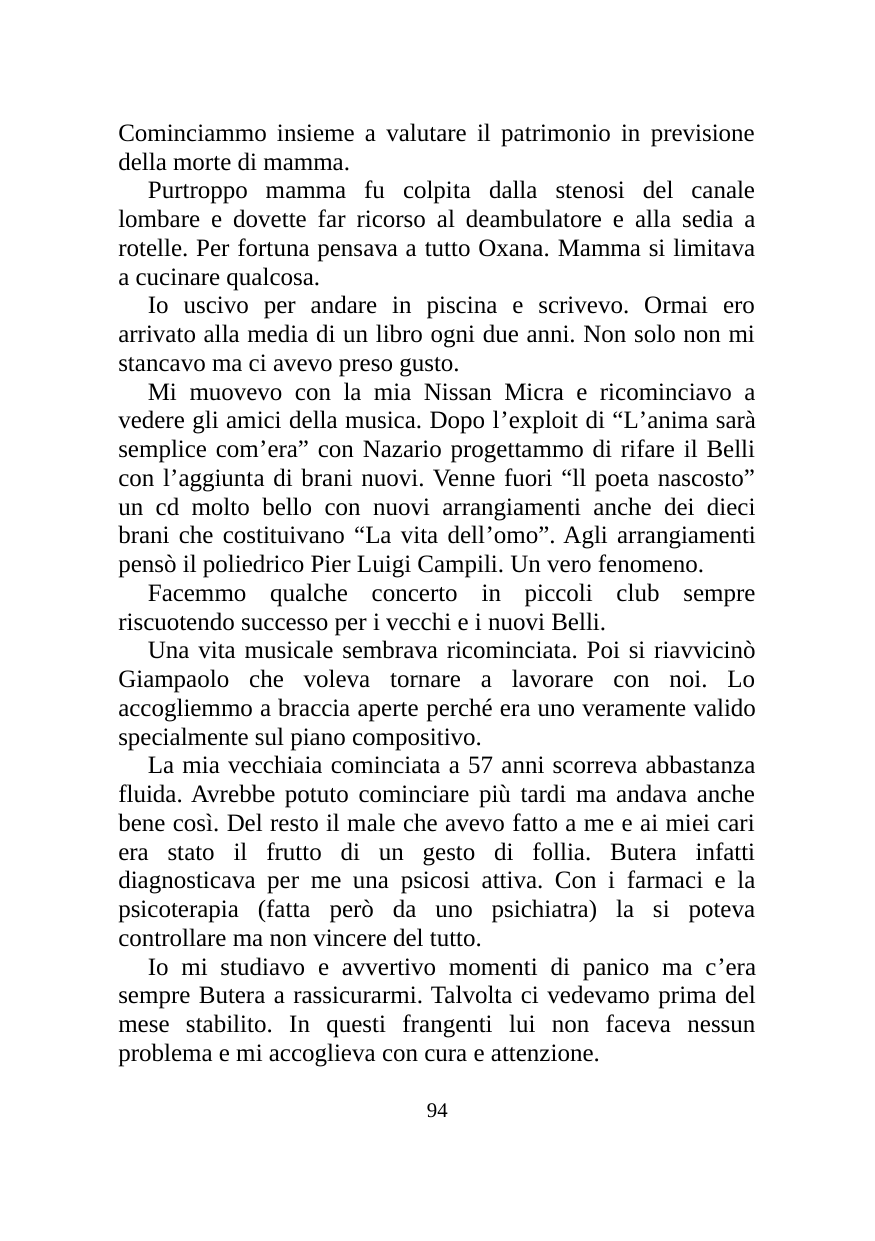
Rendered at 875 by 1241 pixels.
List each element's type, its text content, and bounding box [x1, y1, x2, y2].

text Purtroppo mamma fu colpita dalla stenosi del canale lombare e dovette far ricorso al deambulatore e alla sedia a rotelle. Per fortuna pensava a tutto Oxana. Mamma si limitava a cucinare qualcosa. [118, 176, 756, 291]
text Mi muovevo con la mia Nissan Micra e ricominciavo a vedere gli amici della musica. Dopo l’exploit di “L’anima sarà semplice com’era” con Nazario progettammo di rifare il Belli con l’aggiunta di brani nuovi. Venne fuori “ll poeta nascosto” un cd molto bello con nuovi arrangiamenti anche dei dieci brani che costituivano “La vita dell’omo”. Agli arrangiamenti pensò il poliedrico Pier Luigi Campili. Un vero fenomeno. [118, 377, 756, 578]
text Cominciammo insieme a valutare il patrimonio in previsione della morte di mamma. [118, 118, 756, 176]
text Una vita musicale sembrava ricominciata. Poi si riavvicinò Giampaolo che voleva tornare a lavorare con noi. Lo accogliemmo a braccia aperte perché era uno veramente valido specialmente sul piano compositivo. [118, 636, 756, 751]
text La mia vecchiaia cominciata a 57 anni scorreva abbastanza fluida. Avrebbe potuto cominciare più tardi ma andava anche bene così. Del resto il male che avevo fatto a me e ai miei cari era stato il frutto di un gesto di follia. Butera infatti diagnosticava per me una psicosi attiva. Con i farmaci e la psicoterapia (fatta però da uno psichiatra) la si poteva controllare ma non vincere del tutto. [118, 751, 756, 952]
text Io uscivo per andare in piscina e scrivevo. Ormai ero arrivato alla media di un libro ogni due anni. Non solo non mi stancavo ma ci avevo preso gusto. [118, 291, 756, 377]
text Facemmo qualche concerto in piccoli club sempre riscuotendo successo per i vecchi e i nuovi Belli. [118, 578, 756, 636]
text Io mi studiavo e avvertivo momenti di panico ma c’era sempre Butera a rassicurarmi. Talvolta ci vedevamo prima del mese stabilito. In questi frangenti lui non faceva nessun problema e mi accoglieva con cura e attenzione. [118, 952, 756, 1067]
